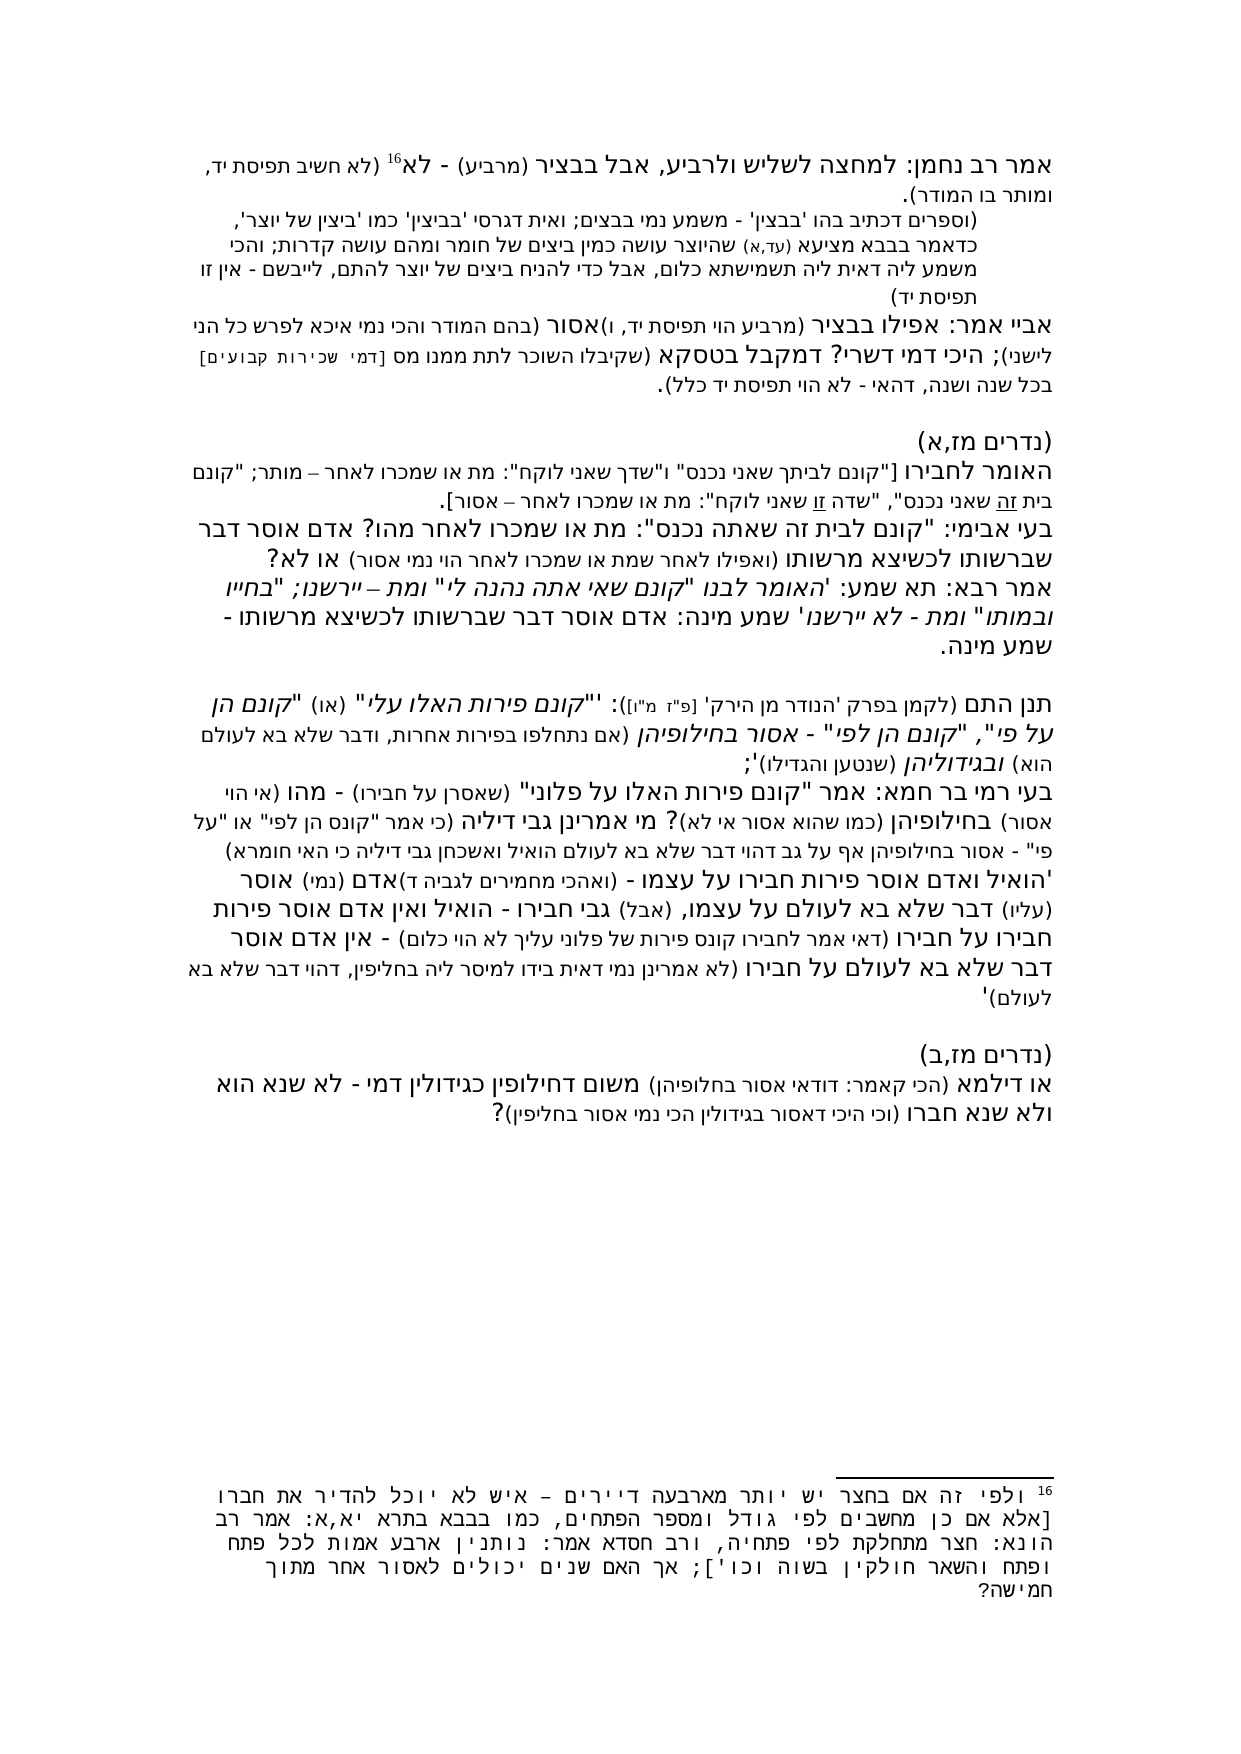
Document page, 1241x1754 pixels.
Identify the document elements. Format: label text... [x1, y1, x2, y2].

text או דילמא (הכי קאמר: דודאי אסור בחלופיהן) משום דחילופין כגידולין דמי - לא שנא הוא ולא שנא חברו (וכי היכי דאסור בגידולין הכי נמי אסור בחליפין)? [187, 1069, 1053, 1127]
text בעי רמי בר חמא: אמר "קונם פירות האלו על פלוני" (שאסרן על חבירו) - מהו (אי הוי אסור) בחילופיהן (כמו שהוא אסור אי לא)? מי אמרינן גבי דיליה (כי אמר "קונס הן לפי" או "על פי" - אסור בחילופיהן אף על גב דהוי דבר שלא בא לעולם הואיל ואשכחן גבי דיליה כי האי חומרא) 'הואיל ואדם אוסר פירות חבירו על עצמו - (ואהכי מחמירים לגביה ד)אדם (נמי) אוסר (עליו) דבר שלא בא לעולם על עצמו, (אבל) גבי חבירו - הואיל ואין אדם אוסר פירות חבירו על חבירו (דאי אמר לחבירו קונס פירות של פלוני עליך לא הוי כלום) - אין אדם אוסר דבר שלא בא לעולם על חבירו (לא אמרינן נמי דאית בידו למיסר ליה בחליפין, דהוי דבר שלא בא לעולם)' [187, 777, 1053, 1011]
text ולפי זה אם בחצר יש יותר מארבעה דיירים – איש לא יוכל להדיר את חברו [אלא אם כן מחשבים לפי גודל ומספר הפתחים, כמו בבבא בתרא יא,א: אמר רב הונא: חצר מתחלקת לפי פתחיה, ורב חסדא אמר: נותנין ארבע אמות לכל פתח ופתח והשאר חולקין בשוה וכו']; אך האם שנים יכולים לאסור אחר מתוך חמישה? [187, 1484, 1053, 1604]
text (וספרים דכתיב בהו 'בבצין' - משמע נמי בבצים; ואית דגרסי 'בביצין' כמו 'ביצין של יוצר', כדאמר בבבא מציעא (עד,א) שהיוצר עושה כמין ביצים של חומר ומהם עושה קדרות; והכי משמע ליה דאית ליה תשמישתא כלום, אבל כדי להניח ביצים של יוצר להתם, לייבשם - אין זו תפיסת יד) [187, 208, 978, 311]
text (נדרים מז,א) [187, 427, 1053, 456]
text בעי אבימי: "קונם לבית זה שאתה נכנס": מת או שמכרו לאחר מהו? אדם אוסר דבר שברשותו לכשיצא מרשותו (ואפילו לאחר שמת או שמכרו לאחר הוי נמי אסור) או לא? [187, 514, 1053, 573]
text אביי אמר: אפילו בבציר (מרביע הוי תפיסת יד, ו)אסור (בהם המודר והכי נמי איכא לפרש כל הני לישני); היכי דמי דשרי? דמקבל בטסקא (שקיבלו השוכר לתת ממנו מס [דמי שכירות קבועים] בכל שנה ושנה, דהאי - לא הוי תפיסת יד כלל). [187, 311, 1053, 398]
text תנן התם (לקמן בפרק 'הנודר מן הירק' [פ"ז מ"ו]): '"קונם פירות האלו עלי" (או) "קונם הן על פי", "קונם הן לפי" - אסור בחילופיהן (אם נתחלפו בפירות אחרות, ודבר שלא בא לעולם הוא) ובגידוליהן (שנטען והגדילו)'; [187, 689, 1053, 777]
text אמר רב נחמן: למחצה לשליש ולרביע, אבל בבציר (מרביע) - לא (לא חשיב תפיסת יד, ומותר בו המודר). [187, 150, 1053, 208]
text אמר רבא: תא שמע: 'האומר לבנו "קונם שאי אתה נהנה לי" ומת – יירשנו; "בחייו ובמותו" ומת - לא יירשנו' שמע מינה: אדם אוסר דבר שברשותו לכשיצא מרשותו - שמע מינה. [187, 573, 1053, 661]
text האומר לחבירו ["קונם לביתך שאני נכנס" ו"שדך שאני לוקח": מת או שמכרו לאחר – מותר; "קונם בית זה שאני נכנס", "שדה זו שאני לוקח": מת או שמכרו לאחר – אסור]. [187, 456, 1053, 514]
text (נדרים מז,ב) [187, 1040, 1053, 1069]
